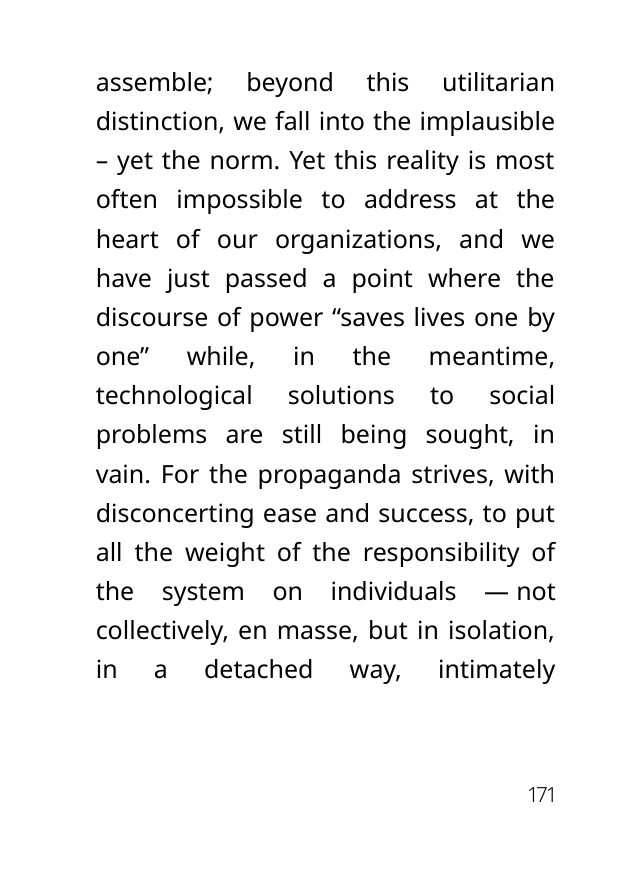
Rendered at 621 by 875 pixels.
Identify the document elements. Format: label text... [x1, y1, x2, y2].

text assemble; beyond this utilitarian distinction, we fall into the implausible – yet the norm. Yet this reality is most often impossible to address at the heart of our organizations, and we have just passed a point where the discourse of power “saves lives one by one” while, in the meantime, technological solutions to social problems are still being sought, in vain. For the propaganda strives, with disconcerting ease and success, to put all the weight of the responsibility of the system on individuals — not collectively, en masse, but in isolation, in a detached way, intimately [96, 65, 555, 686]
